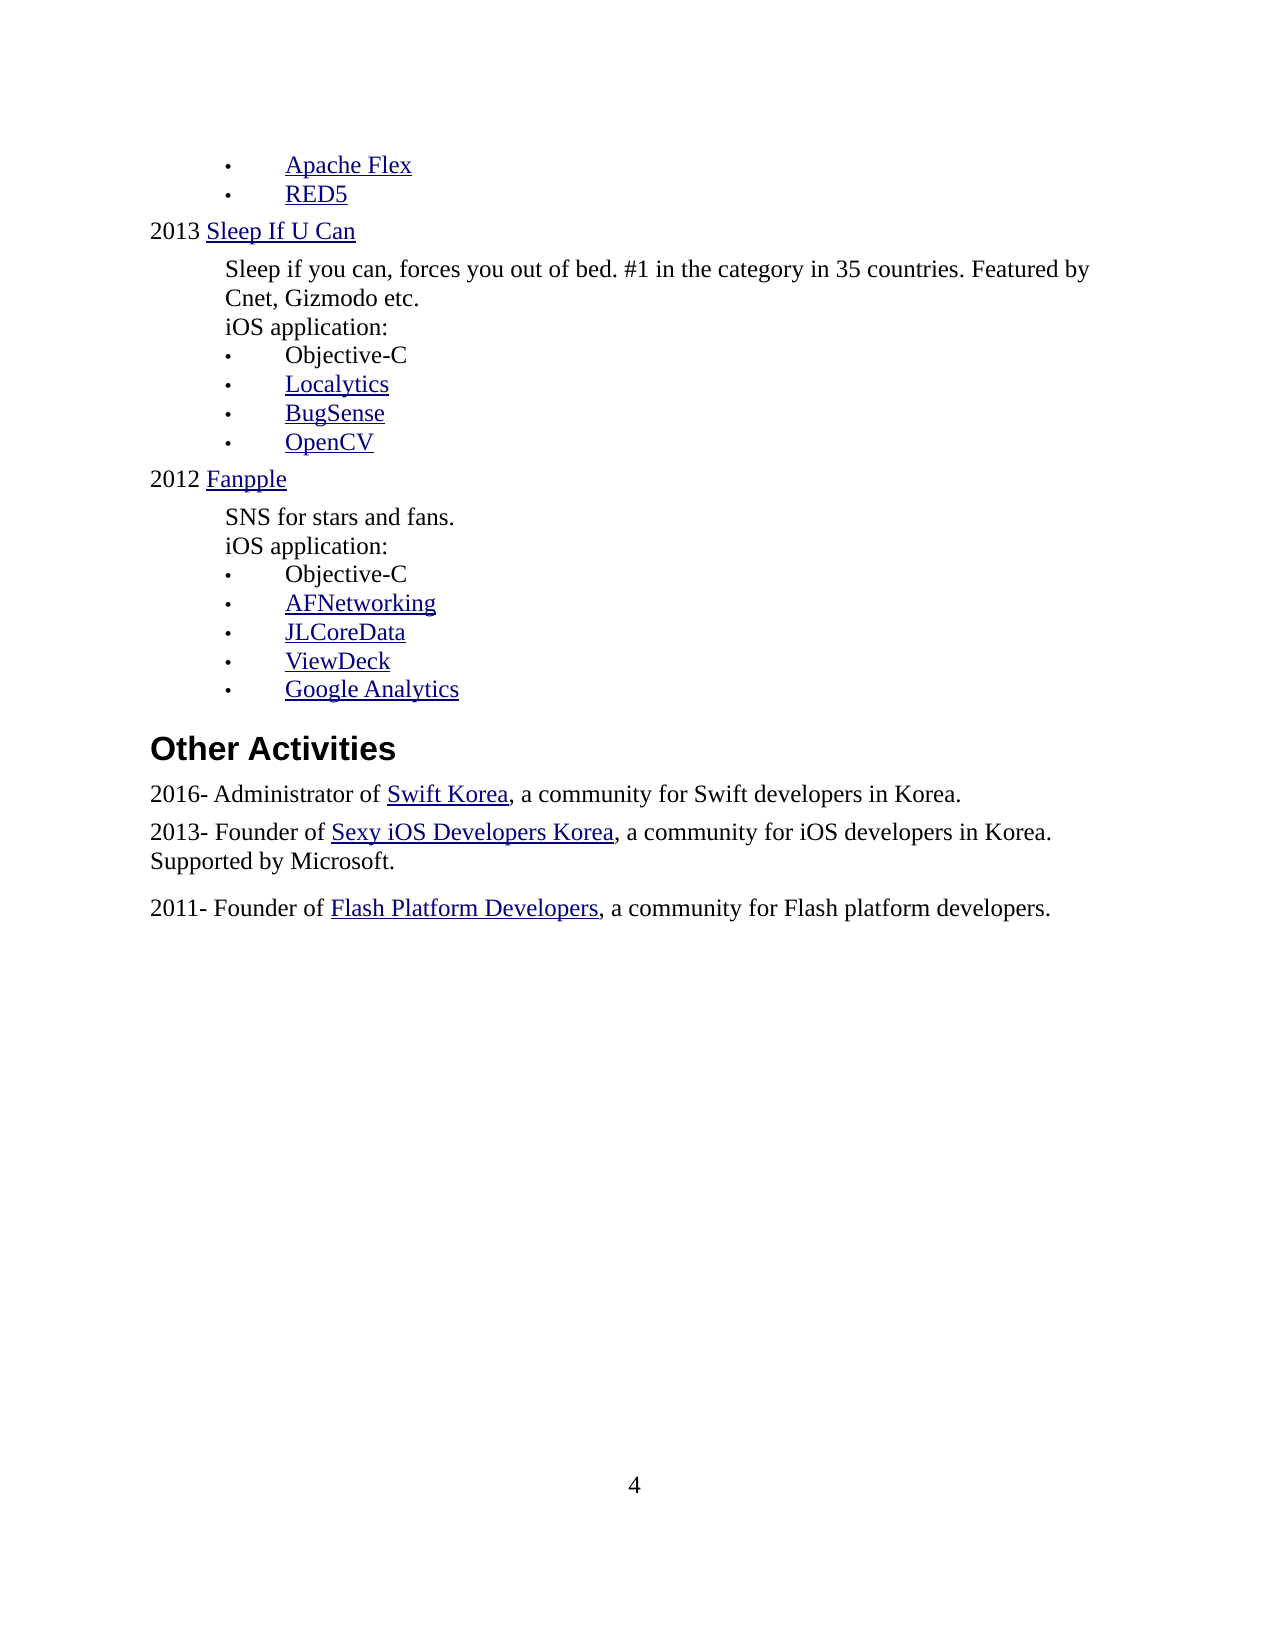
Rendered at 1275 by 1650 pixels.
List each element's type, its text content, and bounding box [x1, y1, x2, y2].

list Google Analytics [225, 674, 1125, 703]
text 2013 Sleep If U Can [150, 216, 1125, 245]
text SNS for stars and fans. [225, 502, 1125, 531]
list BugSense [225, 398, 1125, 427]
list AFNetworking [225, 588, 1125, 617]
subtitle Other Activities [150, 728, 1125, 767]
list Apache Flex [225, 150, 1125, 179]
list Objective-C [225, 340, 1125, 369]
text Sleep if you can, forces you out of bed. #1 in the category in 35 countries. Featured by Cnet, Gizmodo etc. [225, 254, 1125, 312]
text 2012 Fanpple [150, 464, 1125, 493]
text iOS application: [225, 531, 1125, 559]
text iOS application: [225, 312, 1125, 340]
list Objective-C [225, 559, 1125, 588]
text 2011- Founder of Flash Platform Developers, a community for Flash platform developers. [150, 893, 1125, 921]
text 2013- Founder of Sexy iOS Developers Korea, a community for iOS developers in Korea. Supported by Microsoft. [150, 817, 1125, 875]
list JLCoreData [225, 617, 1125, 646]
list RED5 [225, 179, 1125, 207]
text 2016- Administrator of Swift Korea, a community for Swift developers in Korea. [150, 779, 1125, 808]
list OpenCV [225, 427, 1125, 455]
list Localytics [225, 369, 1125, 398]
list ViewDeck [225, 646, 1125, 674]
